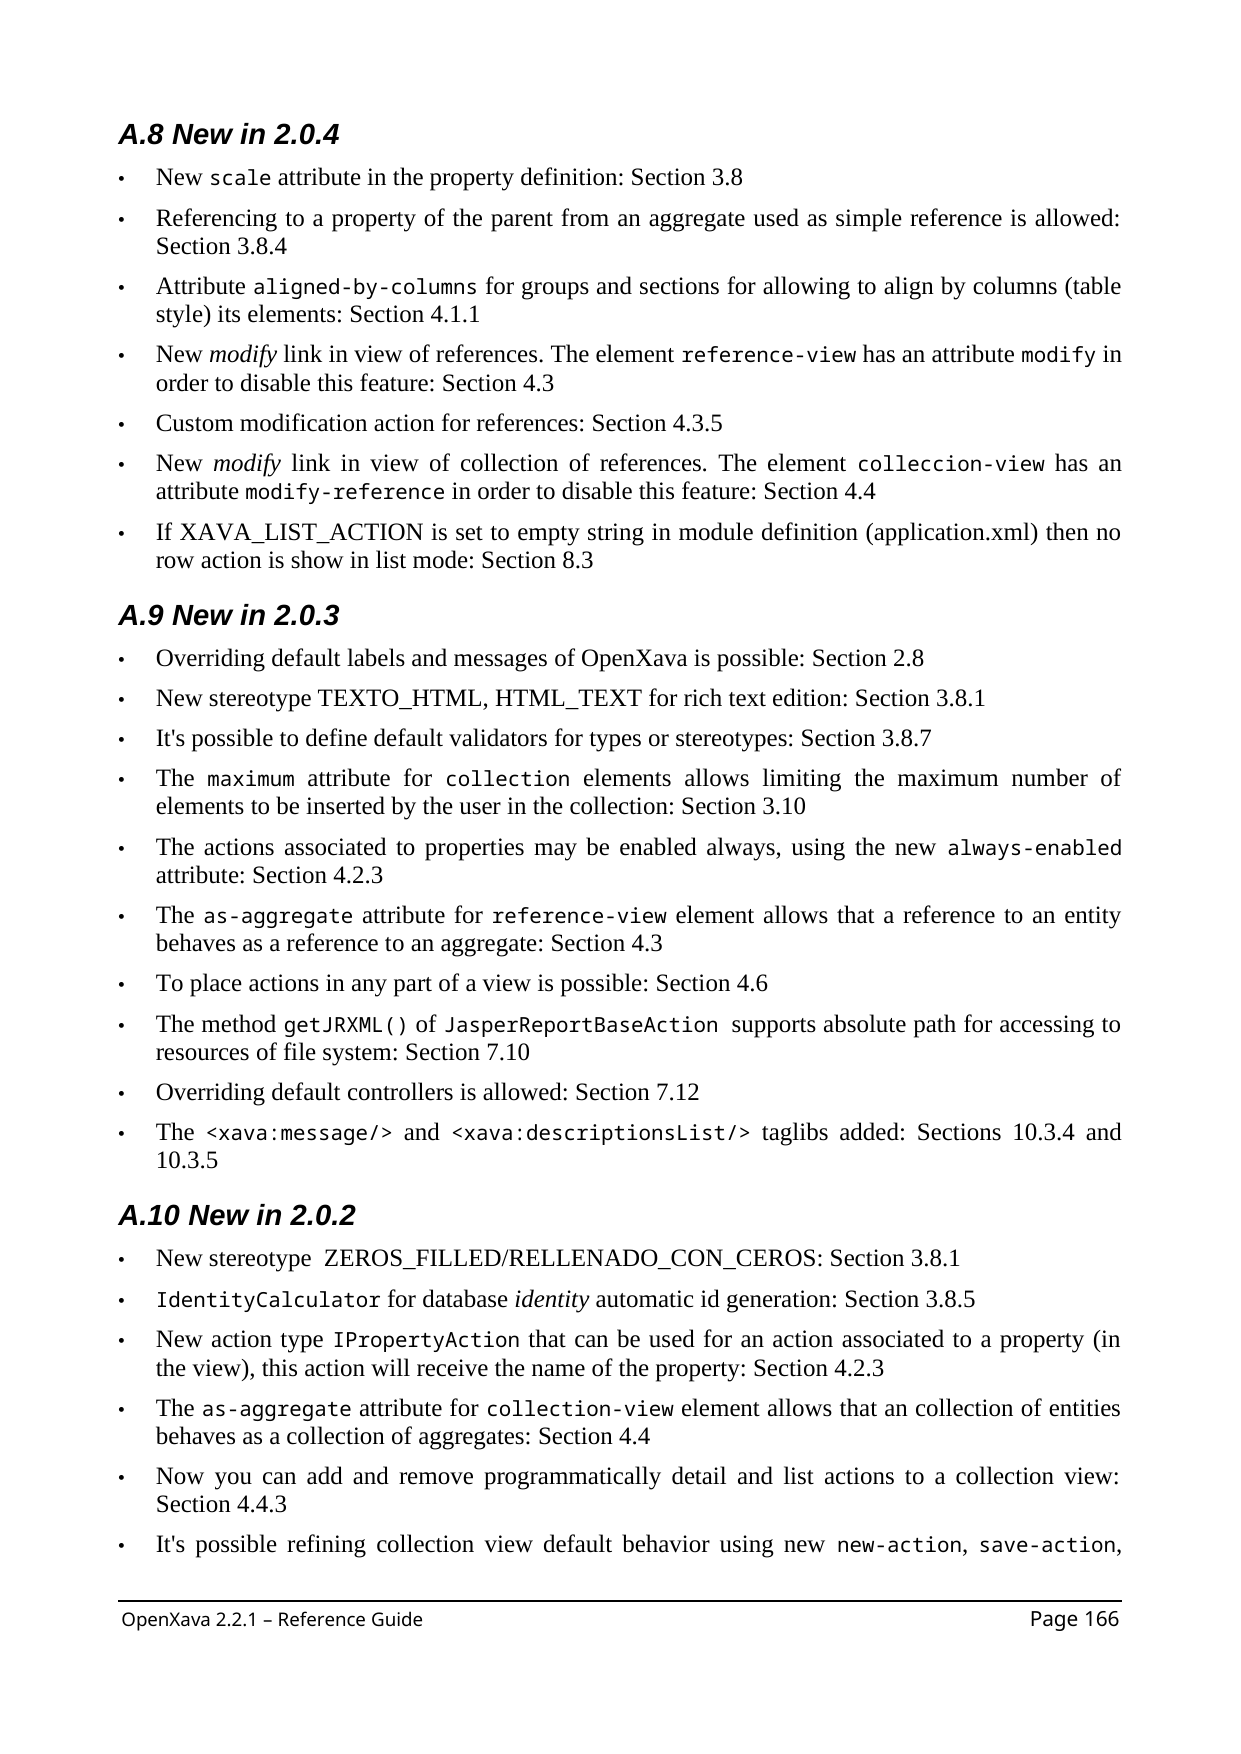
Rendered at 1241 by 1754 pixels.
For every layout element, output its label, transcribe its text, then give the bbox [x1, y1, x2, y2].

list Overriding default controllers is allowed: Section 7.12 [118, 1078, 1122, 1106]
list Custom modification action for references: Section 4.3.5 [118, 409, 1122, 437]
list Referencing to a property of the parent from an aggregate used as simple reference is allowed: Section 3.8.4 [118, 204, 1122, 259]
list New stereotype TEXTO_HTML, HTML_TEXT for rich text edition: Section 3.8.1 [118, 684, 1122, 712]
subtitle New in 2.0.4 [118, 118, 1122, 151]
list New stereotype ZEROS_FILLED/RELLENADO_CON_CEROS: Section 3.8.1 [118, 1244, 1122, 1272]
list New scale attribute in the property definition: Section 3.8 [118, 163, 1122, 192]
list Attribute aligned-by-columns for groups and sections for allowing to align by columns (table style) its elements: Section 4.1.1 [118, 272, 1122, 328]
list Now you can add and remove programmatically detail and list actions to a collection view: Section 4.4.3 [118, 1462, 1122, 1518]
list New modify link in view of references. The element reference-view has an attribute modify in order to disable this feature: Section 4.3 [118, 340, 1122, 396]
list It's possible refining collection view default behavior using new new-action, save-action, [118, 1530, 1122, 1558]
list The actions associated to properties may be enabled always, using the new always-enabled attribute: Section 4.2.3 [118, 833, 1122, 889]
list The method getJRXML() of JasperReportBaseAction supports absolute path for accessing to resources of file system: Section 7.10 [118, 1010, 1122, 1066]
list The as-aggregate attribute for reference-view element allows that a reference to an entity behaves as a reference to an aggregate: Section 4.3 [118, 901, 1122, 957]
list It's possible to define default validators for types or stereotypes: Section 3.8.7 [118, 724, 1122, 752]
list The maximum attribute for collection elements allows limiting the maximum number of elements to be inserted by the user in the collection: Section 3.10 [118, 764, 1122, 820]
list The as-aggregate attribute for collection-view element allows that an collection of entities behaves as a collection of aggregates: Section 4.4 [118, 1394, 1122, 1450]
list If XAVA_LIST_ACTION is set to empty string in module definition (application.xml) then no row action is show in list mode: Section 8.3 [118, 518, 1122, 573]
list To place actions in any part of a view is possible: Section 4.6 [118, 969, 1122, 997]
list New action type IPropertyAction that can be used for an action associated to a property (in the view), this action will receive the name of the property: Section 4.2.3 [118, 1326, 1122, 1381]
subtitle New in 2.0.2 [118, 1199, 1122, 1232]
list Overriding default labels and messages of OpenXava is possible: Section 2.8 [118, 644, 1122, 671]
list The <xava:message/> and <xava:descriptionsList/> taglibs added: Sections 10.3.4 and 10.3.5 [118, 1118, 1122, 1174]
list New modify link in view of collection of references. The element colleccion-view has an attribute modify-reference in order to disable this feature: Section 4.4 [118, 449, 1122, 506]
subtitle New in 2.0.3 [118, 598, 1122, 631]
list IdentityCalculator for database identity automatic id generation: Section 3.8.5 [118, 1285, 1122, 1313]
